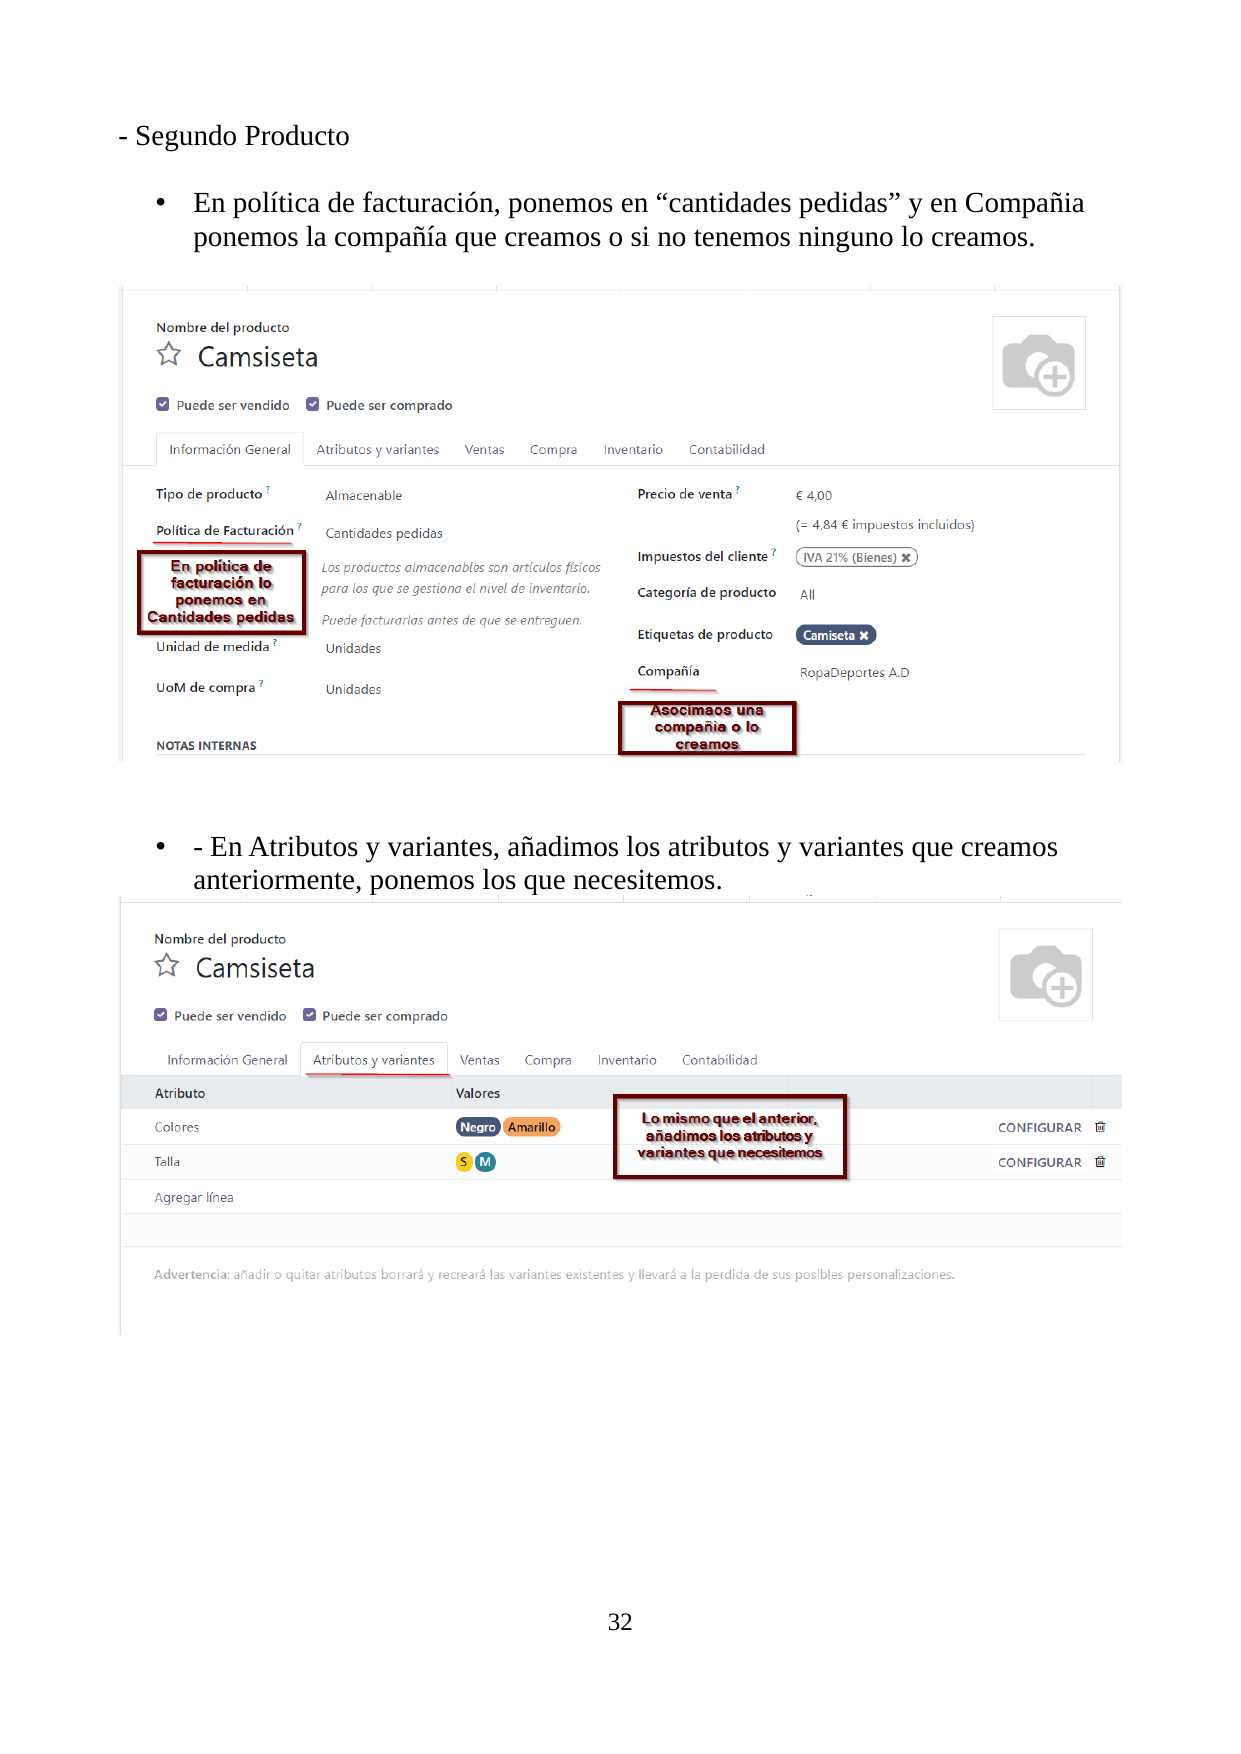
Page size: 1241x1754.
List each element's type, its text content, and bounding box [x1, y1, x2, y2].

list - En Atributos y variantes, añadimos los atributos y variantes que creamos anteriormente, ponemos los que necesitemos. [156, 829, 1122, 895]
picture [118, 286, 1123, 762]
list En política de facturación, ponemos en “cantidades pedidas” y en Compañia ponemos la compañía que creamos o si no tenemos ninguno lo creamos. [156, 185, 1122, 252]
picture [118, 895, 1123, 1335]
text - Segundo Producto [118, 118, 1122, 152]
